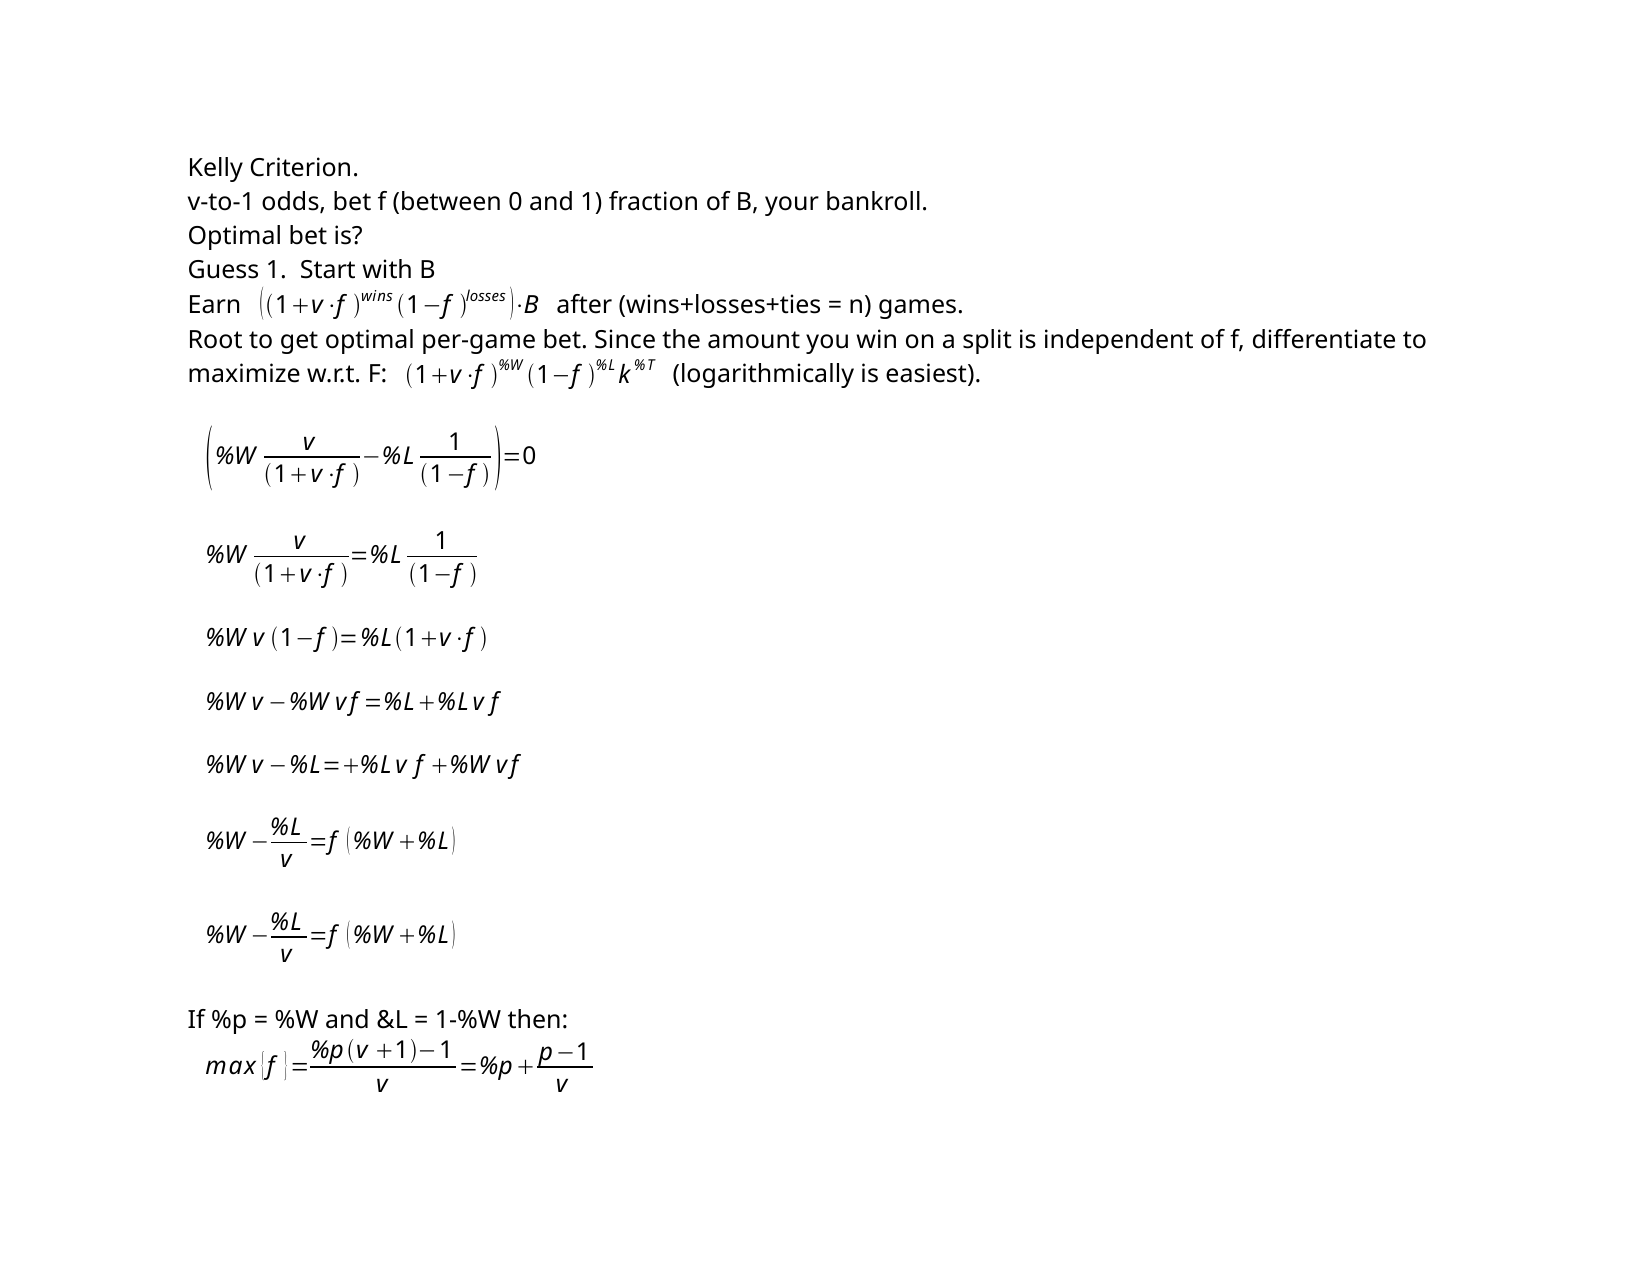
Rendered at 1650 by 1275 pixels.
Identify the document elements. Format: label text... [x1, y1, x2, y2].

text Earnafter (wins+losses+ties = n) games. [187, 286, 1462, 322]
text Kelly Criterion. [187, 150, 1462, 184]
text Root to get optimal per-game bet. Since the amount you win on a split is independent of f, differentiate to maximize w.r.t. F:(logarithmically is easiest). [187, 322, 1462, 390]
text If %p = %W and &L = 1-%W then: [187, 1002, 1462, 1036]
text Guess 1. Start with B [187, 252, 1462, 286]
text Optimal bet is? [187, 218, 1462, 252]
text v-to-1 odds, bet f (between 0 and 1) fraction of B, your bankroll. [187, 184, 1462, 218]
